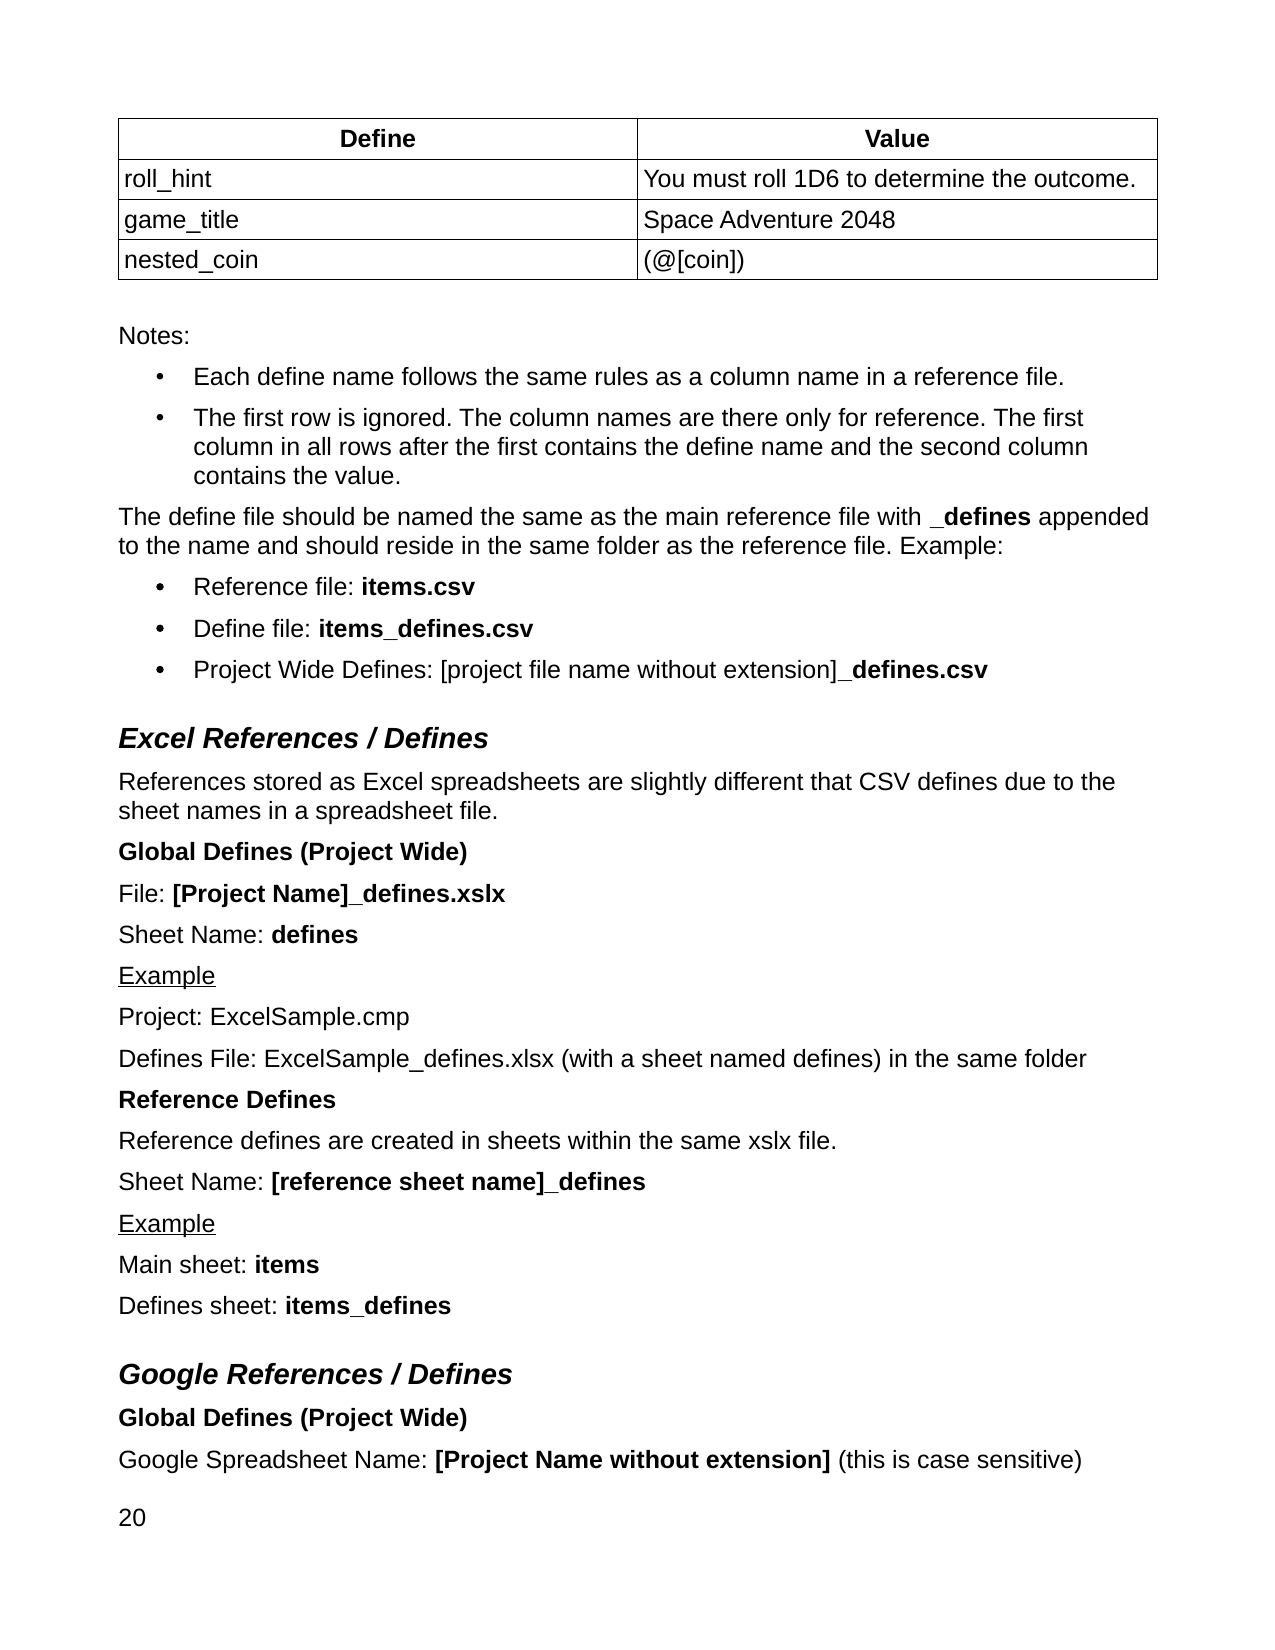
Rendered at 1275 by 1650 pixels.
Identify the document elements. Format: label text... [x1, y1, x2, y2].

text Project: ExcelSample.cmp [118, 1002, 1157, 1031]
text Reference defines are created in sheets within the same xslx file. [118, 1126, 1157, 1155]
text Sheet Name: defines [118, 920, 1157, 948]
subtitle Google References / Defines [118, 1357, 1157, 1391]
table_cell game_title [119, 200, 637, 239]
list The first row is ignored. The column names are there only for reference. The first column in all rows after the first contains the define name and the second column contains the value. [156, 403, 1157, 490]
table_cell You must roll 1D6 to determine the outcome. [638, 160, 1157, 199]
text Defines File: ExcelSample_defines.xlsx (with a sheet named defines) in the same folder [118, 1043, 1157, 1072]
text Main sheet: items [118, 1250, 1157, 1278]
list Define file: items_defines.csv [156, 613, 1157, 642]
table_header Define [119, 119, 637, 158]
table_header Value [638, 119, 1157, 158]
text References stored as Excel spreadsheets are slightly different that CSV defines due to the sheet names in a spreadsheet file. [118, 767, 1157, 825]
text Sheet Name: [reference sheet name]_defines [118, 1167, 1157, 1196]
text Example [118, 1208, 1157, 1237]
text File: [Project Name]_defines.xslx [118, 878, 1157, 907]
list Project Wide Defines: [project file name without extension]_defines.csv [156, 655, 1157, 684]
table_cell roll_hint [119, 160, 637, 199]
table_cell (@[coin]) [638, 240, 1157, 279]
text Global Defines (Project Wide) [118, 1403, 1157, 1432]
list Each define name follows the same rules as a column name in a reference file. [156, 362, 1157, 391]
list Reference file: items.csv [156, 572, 1157, 601]
text Example [118, 961, 1157, 990]
text Notes: [118, 321, 1157, 349]
table_cell nested_coin [119, 240, 637, 279]
text The define file should be named the same as the main reference file with _defines appended to the name and should reside in the same folder as the reference file. Example: [118, 502, 1157, 560]
text Global Defines (Project Wide) [118, 837, 1157, 866]
text Google Spreadsheet Name: [Project Name without extension] (this is case sensitive) [118, 1444, 1157, 1473]
table_cell Space Adventure 2048 [638, 200, 1157, 239]
subtitle Excel References / Defines [118, 721, 1157, 755]
text Defines sheet: items_defines [118, 1291, 1157, 1320]
text Reference Defines [118, 1085, 1157, 1113]
